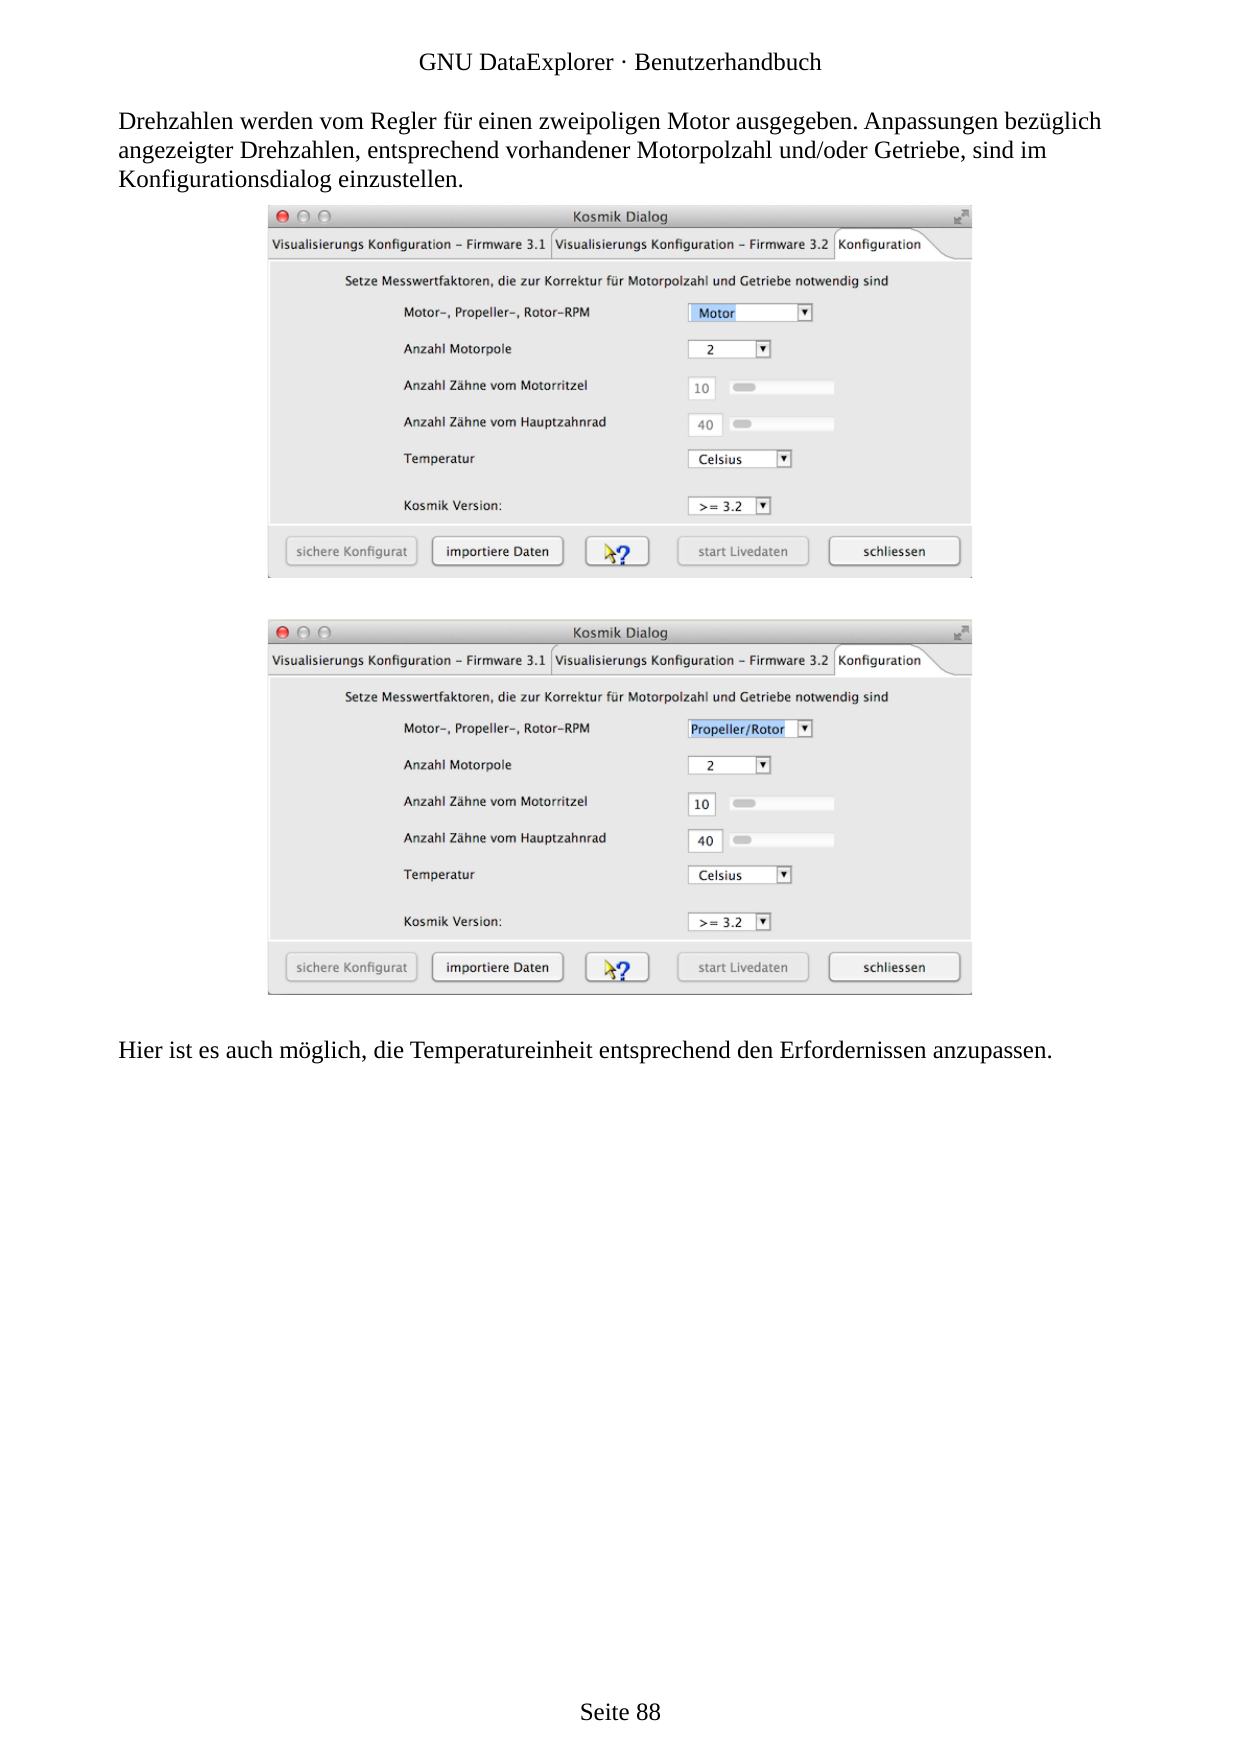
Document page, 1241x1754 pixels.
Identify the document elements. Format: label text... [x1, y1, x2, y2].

text Drehzahlen werden vom Regler für einen zweipoligen Motor ausgegeben. Anpassungen bezüglich angezeigter Drehzahlen, entsprechend vorhandener Motorpolzahl und/oder Getriebe, sind im Konfigurationsdialog einzustellen. [118, 106, 1122, 192]
picture [267, 205, 973, 578]
text Hier ist es auch möglich, die Temperatureinheit entsprechend den Erfordernissen anzupassen. [118, 1035, 1122, 1064]
picture [267, 619, 973, 995]
